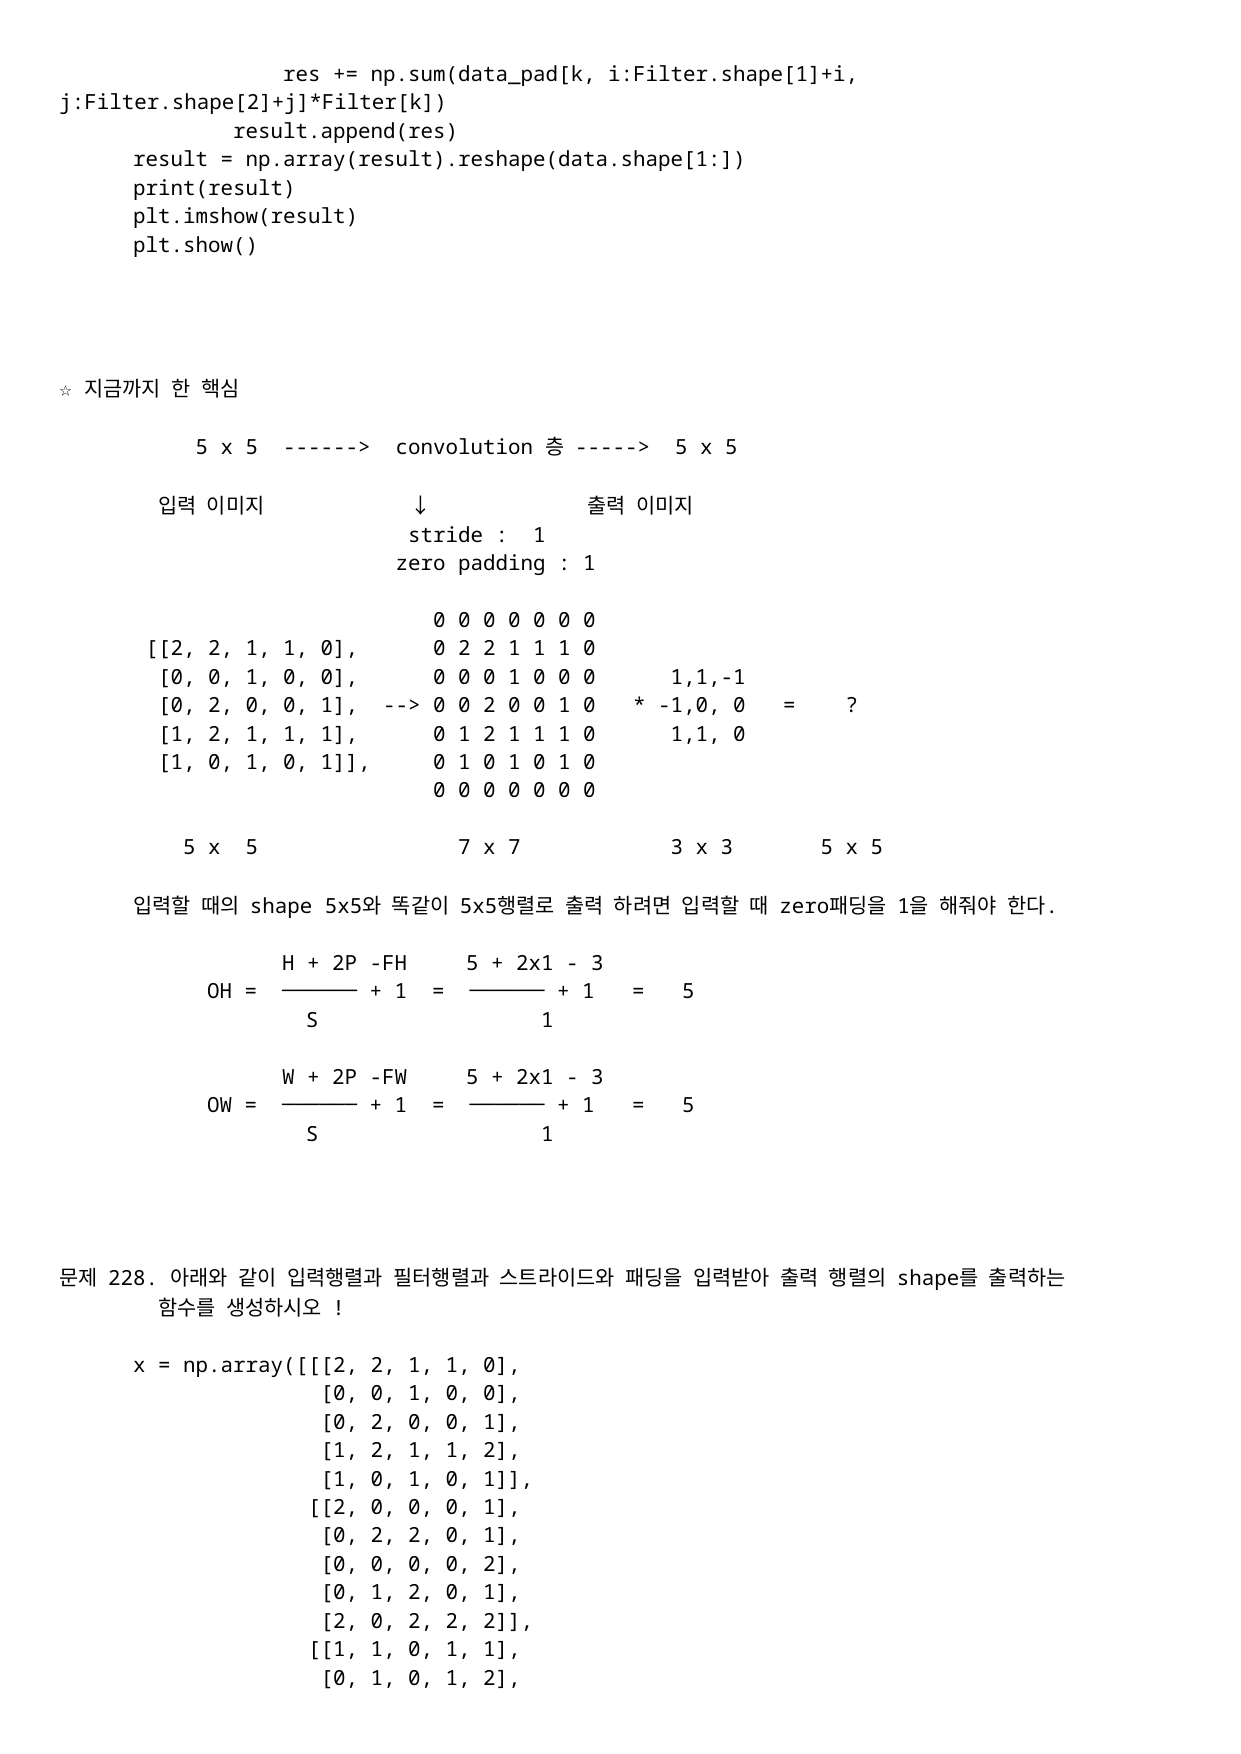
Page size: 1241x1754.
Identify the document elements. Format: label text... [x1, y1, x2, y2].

text ☆ 지금까지 한 핵심 [59, 372, 1181, 402]
text stride : 1 [59, 520, 1181, 548]
text 입력 이미지 ↓ 출력 이미지 [59, 489, 1181, 520]
text [0, 0, 1, 0, 0], [59, 1378, 1181, 1407]
text x = np.array([[[2, 2, 1, 1, 0], [59, 1350, 1181, 1378]
text res += np.sum(data_pad[k, i:Filter.shape[1]+i, j:Filter.shape[2]+j]*Filter[k]) [59, 59, 1181, 116]
text [0, 1, 2, 0, 1], [59, 1577, 1181, 1606]
text [0, 0, 1, 0, 0], 0 0 0 1 0 0 0 1,1,-1 [59, 662, 1181, 690]
text [0, 2, 0, 0, 1], [59, 1407, 1181, 1435]
text [[2, 0, 0, 0, 1], [59, 1492, 1181, 1521]
text zero padding : 1 [59, 548, 1181, 577]
text [0, 2, 0, 0, 1], --> 0 0 2 0 0 1 0 * -1,0, 0 = ? [59, 690, 1181, 719]
text 0 0 0 0 0 0 0 [59, 776, 1181, 804]
text plt.show() [59, 230, 1181, 258]
text 문제 228. 아래와 같이 입력행렬과 필터행렬과 스트라이드와 패딩을 입력받아 출력 행렬의 shape를 출력하는 [59, 1261, 1181, 1291]
text W + 2P -FW 5 + 2x1 - 3 [59, 1062, 1181, 1090]
text [1, 2, 1, 1, 2], [59, 1435, 1181, 1464]
text S 1 [59, 1119, 1181, 1147]
text result = np.array(result).reshape(data.shape[1:]) [59, 144, 1181, 173]
text [[1, 1, 0, 1, 1], [59, 1634, 1181, 1663]
text 입력할 때의 shape 5x5와 똑같이 5x5행렬로 출력 하려면 입력할 때 zero패딩을 1을 해줘야 한다. [59, 889, 1181, 920]
text [1, 0, 1, 0, 1]], [59, 1464, 1181, 1492]
text 5 x 5 7 x 7 3 x 3 5 x 5 [59, 832, 1181, 861]
text OW = ────── + 1 = ────── + 1 = 5 [59, 1090, 1181, 1119]
text H + 2P -FH 5 + 2x1 - 3 [59, 948, 1181, 977]
text 5 x 5 ------> convolution 층 -----> 5 x 5 [59, 431, 1181, 461]
text plt.imshow(result) [59, 201, 1181, 230]
text 0 0 0 0 0 0 0 [59, 605, 1181, 633]
text OH = ────── + 1 = ────── + 1 = 5 [59, 977, 1181, 1005]
text [0, 0, 0, 0, 2], [59, 1549, 1181, 1577]
text [0, 1, 0, 1, 2], [59, 1663, 1181, 1691]
text [[2, 2, 1, 1, 0], 0 2 2 1 1 1 0 [59, 633, 1181, 662]
text [0, 2, 2, 0, 1], [59, 1521, 1181, 1549]
text [1, 0, 1, 0, 1]], 0 1 0 1 0 1 0 [59, 747, 1181, 776]
text 함수를 생성하시오 ! [59, 1291, 1181, 1322]
text S 1 [59, 1005, 1181, 1033]
text [1, 2, 1, 1, 1], 0 1 2 1 1 1 0 1,1, 0 [59, 719, 1181, 747]
text result.append(res) [59, 116, 1181, 144]
text print(result) [59, 173, 1181, 201]
text [2, 0, 2, 2, 2]], [59, 1606, 1181, 1634]
